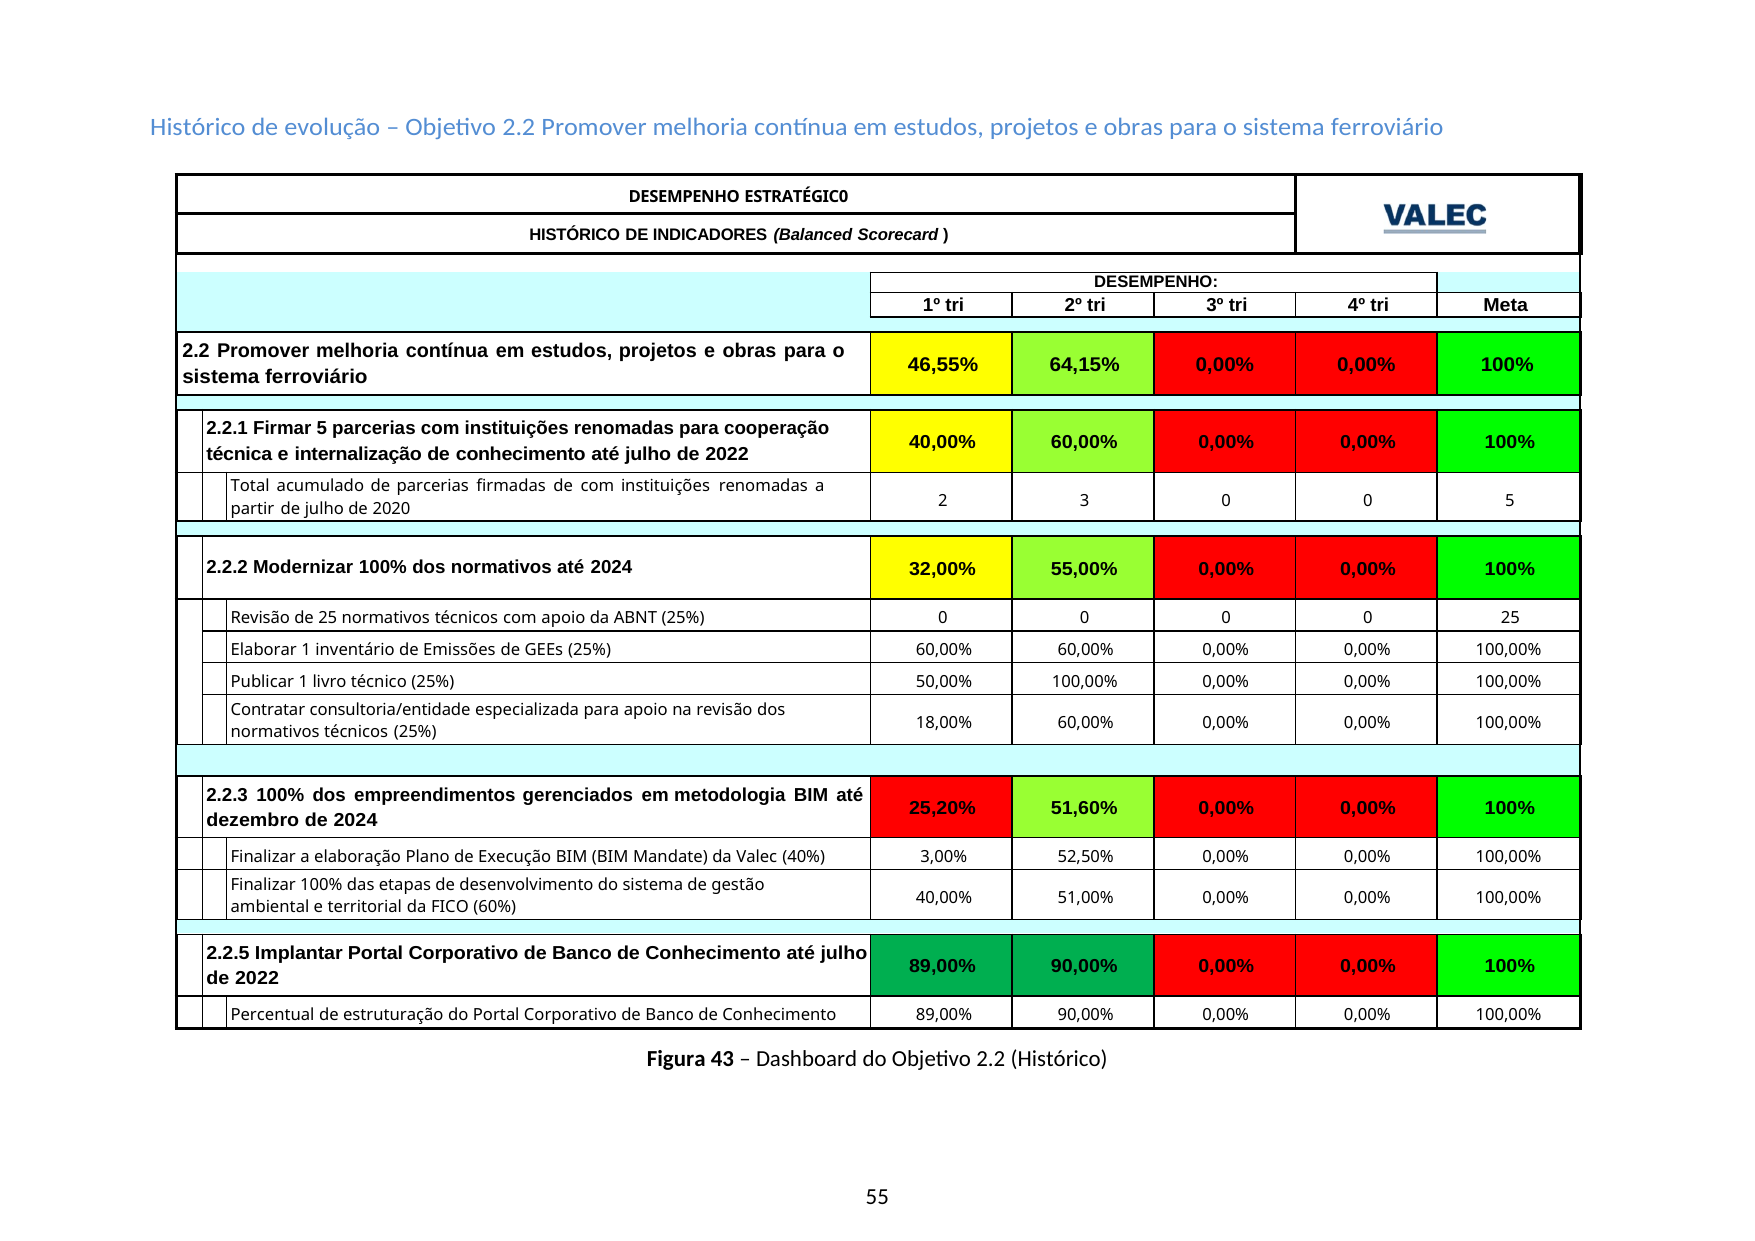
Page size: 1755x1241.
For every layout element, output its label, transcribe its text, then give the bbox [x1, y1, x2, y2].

table_cell [203, 838, 226, 869]
table_cell [203, 695, 226, 743]
table_cell 2º tri [1013, 293, 1153, 316]
table_cell 32,00% [871, 537, 1011, 598]
table_cell Elaborar 1 inventário de Emissões de GEEs (25%) [227, 632, 870, 662]
table_cell [177, 920, 1579, 933]
table_cell Meta [1438, 293, 1579, 316]
table_cell 0,00% [1296, 695, 1436, 743]
table_cell Revisão de 25 normativos técnicos com apoio da ABNT (25%) [227, 600, 870, 630]
table_cell 90,00% [1013, 935, 1153, 995]
table_cell 100,00% [1438, 663, 1579, 694]
table_cell [203, 663, 226, 694]
table_cell 60,00% [1013, 695, 1153, 743]
table_cell 100,00% [1438, 838, 1579, 869]
table_cell 0 [1296, 600, 1436, 630]
table_cell 4º tri [1296, 293, 1436, 316]
table_cell [177, 396, 1579, 409]
table_cell 0,00% [1155, 333, 1295, 394]
table_cell [178, 838, 202, 869]
table_cell DESEMPENHO: [871, 273, 1436, 292]
table_cell 2.2.3 100% dos empreendimentos gerenciados em metodologia BIM até dezembro de 2024 [203, 777, 870, 837]
table_cell 46,55% [871, 333, 1011, 394]
table_cell 100% [1438, 777, 1579, 837]
table_cell 100,00% [1438, 695, 1579, 743]
table_cell Total acumulado de parcerias firmadas de com instituições renomadas a partir de julho de 2020 [227, 473, 870, 520]
table_cell 0,00% [1155, 870, 1295, 918]
table_cell 0 [871, 600, 1011, 630]
subtitle Histórico de evolução – Objetivo 2.2 Promover melhoria contínua em estudos, projetos e obras para o sistema ferroviário [150, 111, 1621, 142]
table_cell 0 [1155, 473, 1295, 520]
table_cell 100% [1438, 935, 1579, 995]
table_cell [178, 935, 202, 995]
table_cell 2.2.2 Modernizar 100% dos normativos até 2024 [203, 537, 870, 598]
table_cell 0,00% [1296, 777, 1436, 837]
table_cell 3º tri [1155, 293, 1295, 316]
table_cell [178, 777, 202, 837]
table_cell 0,00% [1155, 537, 1295, 598]
table_cell 1º tri [871, 293, 1011, 316]
table_cell [178, 473, 202, 520]
table_cell 100% [1438, 411, 1579, 472]
table_cell 3 [1013, 473, 1153, 520]
table_cell 60,00% [871, 632, 1011, 662]
table_cell Finalizar 100% das etapas de desenvolvimento do sistema de gestão ambiental e territorial da FICO (60%) [227, 870, 870, 918]
table_cell 55,00% [1013, 537, 1153, 598]
table_cell 51,00% [1013, 870, 1153, 918]
table_cell 52,50% [1013, 838, 1153, 869]
table_cell 0,00% [1155, 935, 1295, 995]
table_cell 0,00% [1155, 838, 1295, 869]
table_cell 100% [1438, 537, 1579, 598]
table_cell [177, 255, 1579, 272]
table_cell 100% [1438, 333, 1579, 394]
table_cell 0,00% [1296, 870, 1436, 918]
table_cell 100,00% [1438, 870, 1579, 918]
table_cell 0,00% [1296, 838, 1436, 869]
table_cell 100,00% [1013, 663, 1153, 694]
table_cell 25 [1438, 600, 1579, 630]
table_cell [203, 600, 226, 630]
table_cell 0 [1155, 600, 1295, 630]
table_cell 5 [1438, 473, 1579, 520]
table_cell Publicar 1 livro técnico (25%) [227, 663, 870, 694]
table_cell 0,00% [1155, 777, 1295, 837]
table_cell [177, 316, 1579, 331]
table_cell 51,60% [1013, 777, 1153, 837]
table_cell 40,00% [871, 411, 1011, 472]
table_cell 18,00% [871, 695, 1011, 743]
table_cell 0,00% [1296, 935, 1436, 995]
table_cell Percentual de estruturação do Portal Corporativo de Banco de Conhecimento [227, 997, 870, 1027]
table_cell HISTÓRICO DE INDICADORES (Balanced Scorecard ) [178, 215, 1294, 252]
table_cell [178, 997, 202, 1027]
table_cell 60,00% [1013, 632, 1153, 662]
table_cell 0,00% [1155, 695, 1295, 743]
table_cell 0,00% [1296, 411, 1436, 472]
table_cell 0 [1013, 600, 1153, 630]
table_cell 2.2.5 Implantar Portal Corporativo de Banco de Conhecimento até julho de 2022 [203, 935, 870, 995]
table_cell [177, 272, 870, 316]
table_cell 2.2 Promover melhoria contínua em estudos, projetos e obras para o sistema ferroviário [178, 333, 870, 394]
table_cell 0,00% [1296, 333, 1436, 394]
table_cell [203, 632, 226, 662]
table_cell Contratar consultoria/entidade especializada para apoio na revisão dos normativos técnicos (25%) [227, 695, 870, 743]
table_header [1297, 176, 1578, 252]
table_cell Finalizar a elaboração Plano de Execução BIM (BIM Mandate) da Valec (40%) [227, 838, 870, 869]
table_cell 60,00% [1013, 411, 1153, 472]
table_cell 0,00% [1155, 632, 1295, 662]
table_cell 0,00% [1296, 663, 1436, 694]
table_cell 3,00% [871, 838, 1011, 869]
table_cell [177, 745, 1579, 775]
table_cell 64,15% [1013, 333, 1153, 394]
text Figura 43 – Dashboard do Objetivo 2.2 (Histórico) [555, 1044, 1199, 1072]
table_cell [203, 870, 226, 918]
table_cell 100,00% [1438, 632, 1579, 662]
table_cell 0,00% [1296, 537, 1436, 598]
table_cell 0,00% [1296, 997, 1436, 1027]
table_cell [177, 522, 1579, 535]
table_cell [203, 997, 226, 1027]
table_cell 0,00% [1155, 663, 1295, 694]
table_cell [178, 411, 202, 472]
table_cell 0,00% [1155, 411, 1295, 472]
table_cell [203, 473, 226, 520]
table_cell 0,00% [1296, 632, 1436, 662]
table_cell 89,00% [871, 935, 1011, 995]
table_cell 89,00% [871, 997, 1011, 1027]
table_cell 50,00% [871, 663, 1011, 694]
table_cell 25,20% [871, 777, 1011, 837]
table_cell [178, 537, 202, 598]
table_cell 100,00% [1438, 997, 1579, 1027]
table_cell 0,00% [1155, 997, 1295, 1027]
table_cell [178, 600, 202, 743]
table_cell 90,00% [1013, 997, 1153, 1027]
table_cell [178, 870, 202, 918]
table_cell 2 [871, 473, 1011, 520]
table_header DESEMPENHO ESTRATÉGIC0 [178, 176, 1294, 212]
table_cell 0 [1296, 473, 1436, 520]
table_cell 40,00% [871, 870, 1011, 918]
table_cell 2.2.1 Firmar 5 parcerias com instituições renomadas para cooperação técnica e internalização de conhecimento até julho de 2022 [203, 411, 870, 472]
table_cell [1438, 272, 1579, 292]
